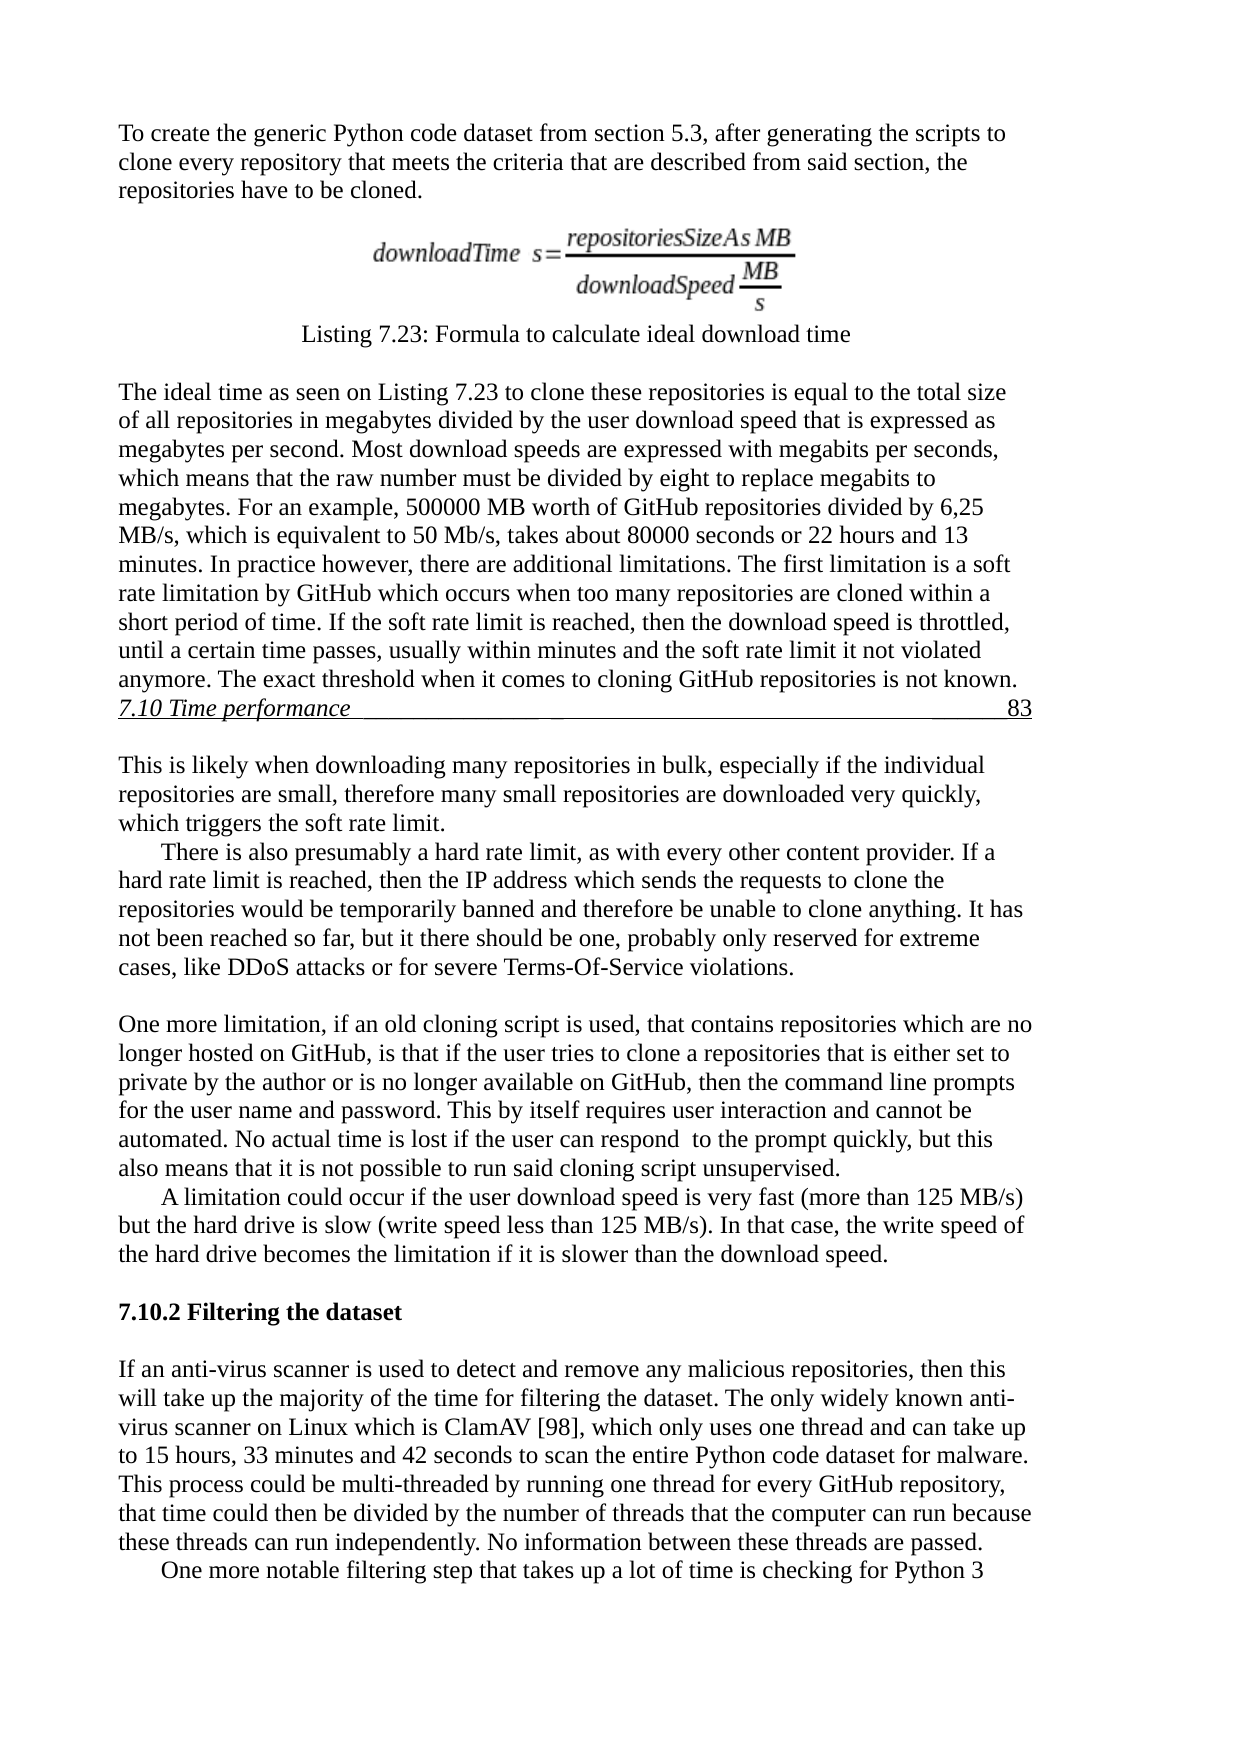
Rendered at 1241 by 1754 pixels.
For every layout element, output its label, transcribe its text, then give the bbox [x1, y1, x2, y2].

text One more limitation, if an old cloning script is used, that contains repositories which are no longer hosted on GitHub, is that if the user tries to clone a repositories that is either set to private by the author or is no longer available on GitHub, then the command line prompts for the user name and password. This by itself requires user interaction and cannot be automated. No actual time is lost if the user can respond to the prompt quickly, but this also means that it is not possible to run said cloning script unsupervised. [118, 1009, 1033, 1182]
text This is likely when downloading many repositories in bulk, especially if the individual repositories are small, therefore many small repositories are downloaded very quickly, which triggers the soft rate limit. [118, 751, 1033, 837]
text If an anti-virus scanner is used to detect and remove any malicious repositories, then this will take up the majority of the time for filtering the dataset. The only widely known anti-virus scanner on Linux which is ClamAV [98], which only uses one thread and can take up to 15 hours, 33 minutes and 42 seconds to scan the entire Python code dataset for malware. This process could be multi-threaded by running one thread for every GitHub repository, that time could then be divided by the number of threads that the computer can run because these threads can run independently. No information between these threads are passed. One more notable filtering step that takes up a lot of time is checking for Python 3 [118, 1354, 1033, 1584]
text 7.10.2 Filtering the dataset [118, 1297, 1033, 1326]
text There is also presumably a hard rate limit, as with every other content provider. If a hard rate limit is reached, then the IP address which sends the requests to clone the repositories would be temporarily banned and therefore be unable to clone anything. It has not been reached so far, but it there should be one, probably only reserved for extreme cases, like DDoS attacks or for severe Terms-Of-Service violations. [118, 837, 1033, 981]
text To create the generic Python code dataset from section 5.3, after generating the scripts to clone every repository that meets the criteria that are described from said section, the repositories have to be cloned. [118, 118, 1033, 204]
text 7.10 Time performance ______________ _ ______83 [118, 693, 1033, 722]
text A limitation could occur if the user download speed is very fast (more than 125 MB/s) but the hard drive is slow (write speed less than 125 MB/s). In that case, the write speed of the hard drive becomes the limitation if it is slower than the download speed. [118, 1182, 1033, 1268]
text Listing 7.23: Formula to calculate ideal download time [118, 319, 1033, 348]
text The ideal time as seen on Listing 7.23 to clone these repositories is equal to the total size of all repositories in megabytes divided by the user download speed that is expressed as megabytes per second. Most download speeds are expressed with megabits per seconds, which means that the raw number must be divided by eight to replace megabits to megabytes. For an example, 500000 MB worth of GitHub repositories divided by 6,25 MB/s, which is equivalent to 50 Mb/s, takes about 80000 seconds or 22 hours and 13 minutes. In practice however, there are additional limitations. The first limitation is a soft rate limitation by GitHub which occurs when too many repositories are cloned within a short period of time. If the soft rate limit is reached, then the download speed is throttled, until a certain time passes, usually within minutes and the soft rate limit it not violated anymore. The exact threshold when it comes to cloning GitHub repositories is not known. [118, 377, 1033, 693]
picture [528, 221, 796, 319]
picture [373, 237, 522, 270]
